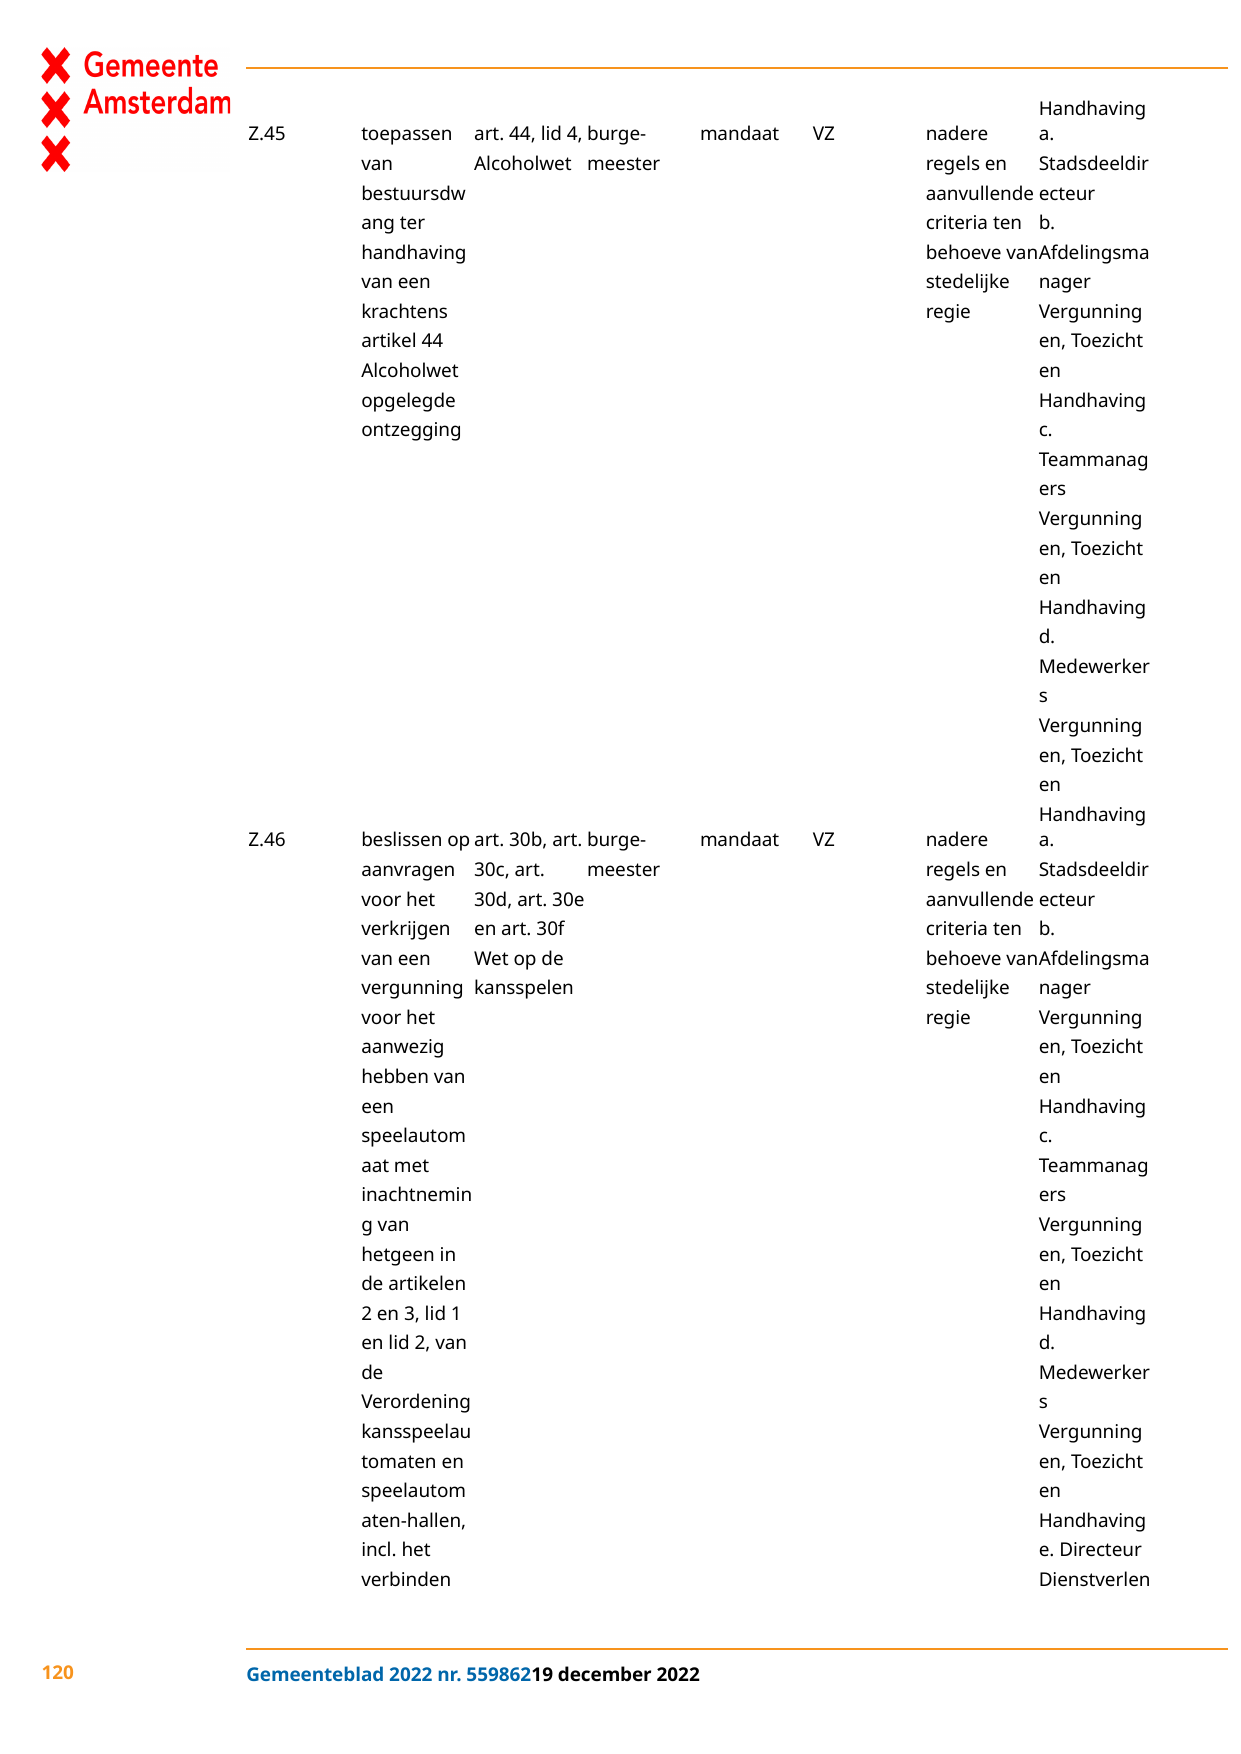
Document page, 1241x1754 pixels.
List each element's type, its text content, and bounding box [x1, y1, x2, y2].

table_cell art. 44, lid 4, Alcoholwet [474, 121, 587, 827]
table_cell [926, 95, 1038, 121]
table_cell Handhaving [1039, 95, 1152, 121]
table_cell [587, 95, 700, 121]
table_cell a. Stadsdeeldirecteur b. Afdelingsmanager Vergunningen, Toezicht en Handhaving c. Teammanagers Vergunningen, Toezicht en Handhaving d. Medewerkers Vergunningen, Toezicht en Handhaving [1039, 121, 1152, 827]
table_cell [700, 95, 813, 121]
table_cell mandaat [700, 121, 813, 827]
table_cell beslissen op aanvragen voor het verkrijgen van een vergunning voor het aanwezig hebben van een speelautomaat met inachtneming van hetgeen in de artikelen 2 en 3, lid 1 en lid 2, van de Verordening kansspeelautomaten en speelautomaten-hallen, incl. het verbinden [361, 827, 474, 1592]
table_cell nadere regels en aanvullende criteria ten behoeve van stedelijke regie [926, 121, 1038, 827]
table_cell VZ [813, 827, 926, 1592]
table_cell nadere regels en aanvullende criteria ten behoeve van stedelijke regie [926, 827, 1038, 1592]
table_cell [813, 95, 926, 121]
table_cell toepassen van bestuursdwang ter handhaving van een krachtens artikel 44 Alcoholwet opgelegde ontzegging [361, 121, 474, 827]
table_cell burge-meester [587, 121, 700, 827]
table_cell Z.45 [248, 121, 361, 827]
table_cell VZ [813, 121, 926, 827]
table_cell a. Stadsdeeldirecteur b. Afdelingsmanager Vergunningen, Toezicht en Handhaving c. Teammanagers Vergunningen, Toezicht en Handhaving d. Medewerkers Vergunningen, Toezicht en Handhaving e. Directeur Dienstverlen [1039, 827, 1152, 1592]
table_cell Z.46 [248, 827, 361, 1592]
table_cell [474, 95, 587, 121]
table_cell [248, 95, 361, 121]
table_cell mandaat [700, 827, 813, 1592]
picture [41, 47, 231, 172]
table_cell art. 30b, art. 30c, art. 30d, art. 30e en art. 30f Wet op de kansspelen [474, 827, 587, 1592]
table_cell burge-meester [587, 827, 700, 1592]
